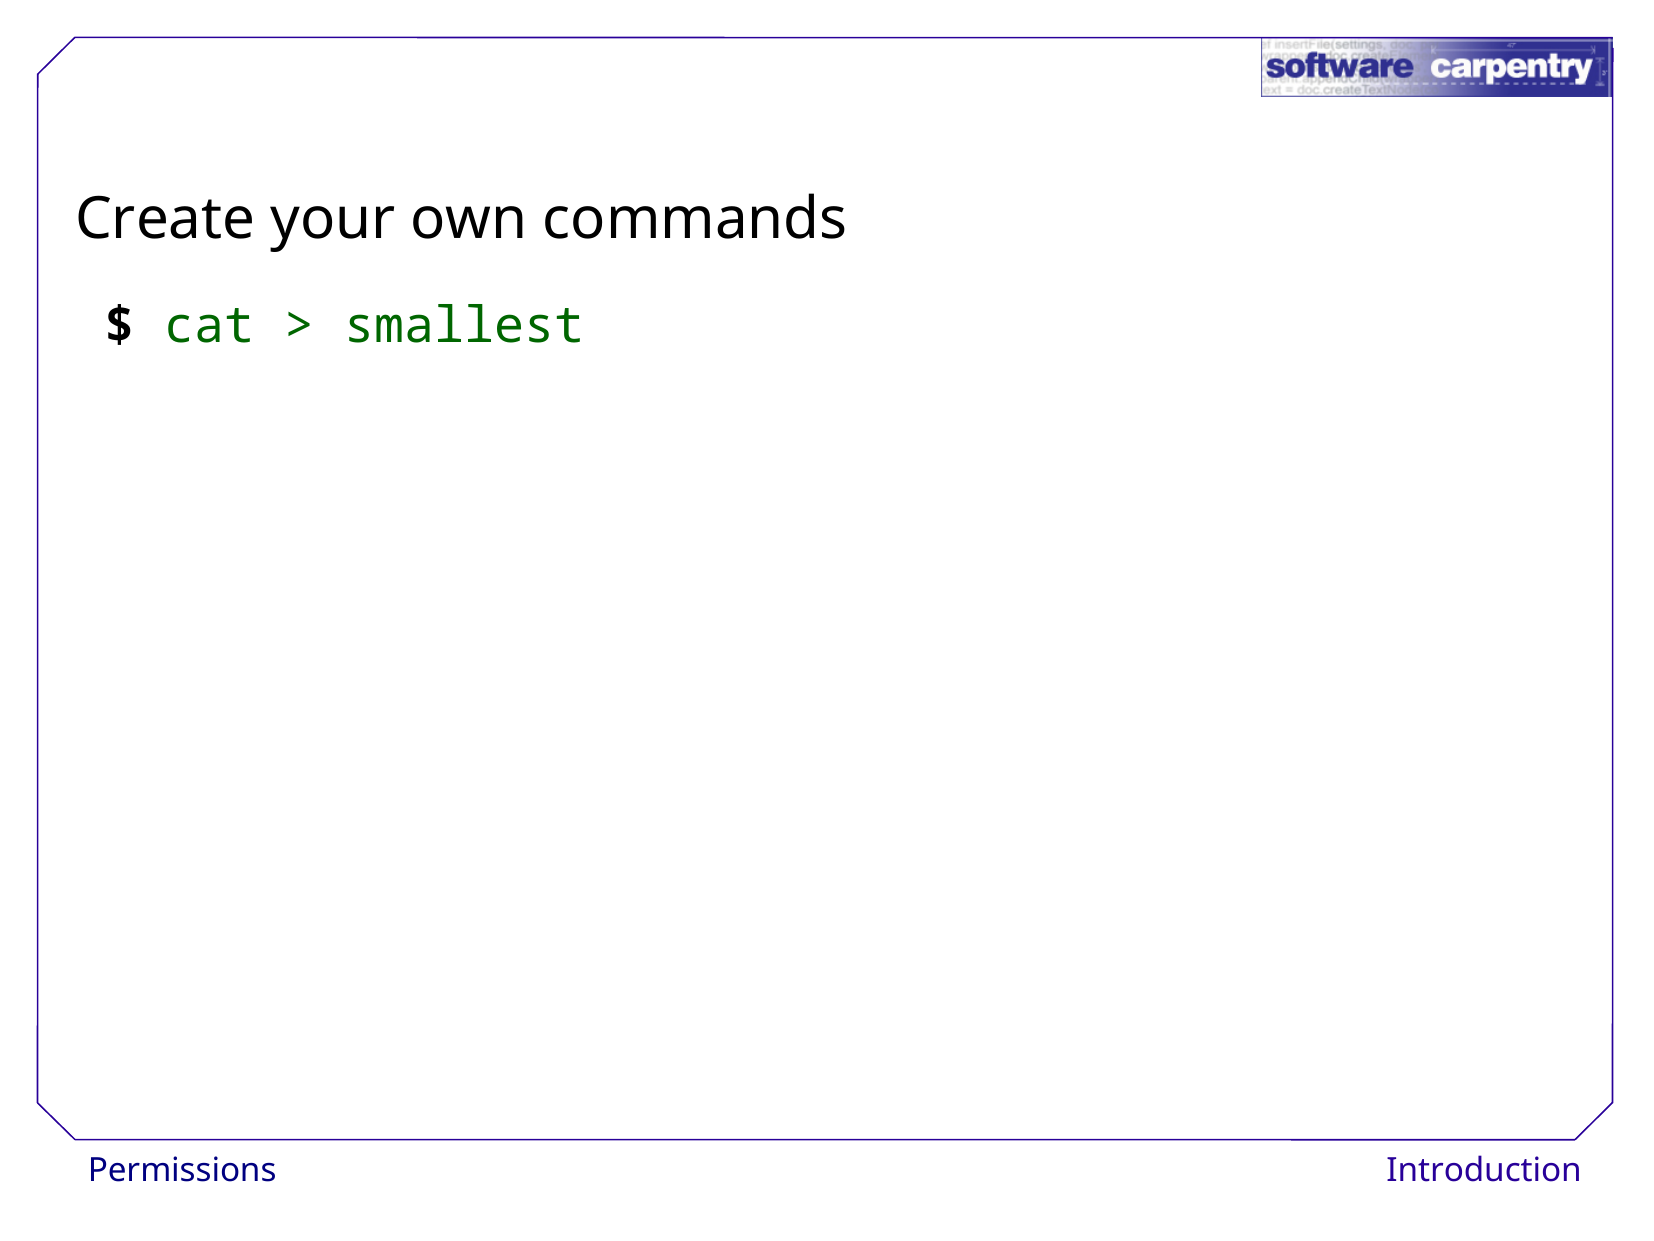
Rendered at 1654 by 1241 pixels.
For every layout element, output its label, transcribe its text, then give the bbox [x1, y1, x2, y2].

text_box Create your own commands [60, 138, 1013, 259]
text_box $ cat > smallest [89, 270, 1512, 1131]
picture [1261, 39, 1613, 97]
